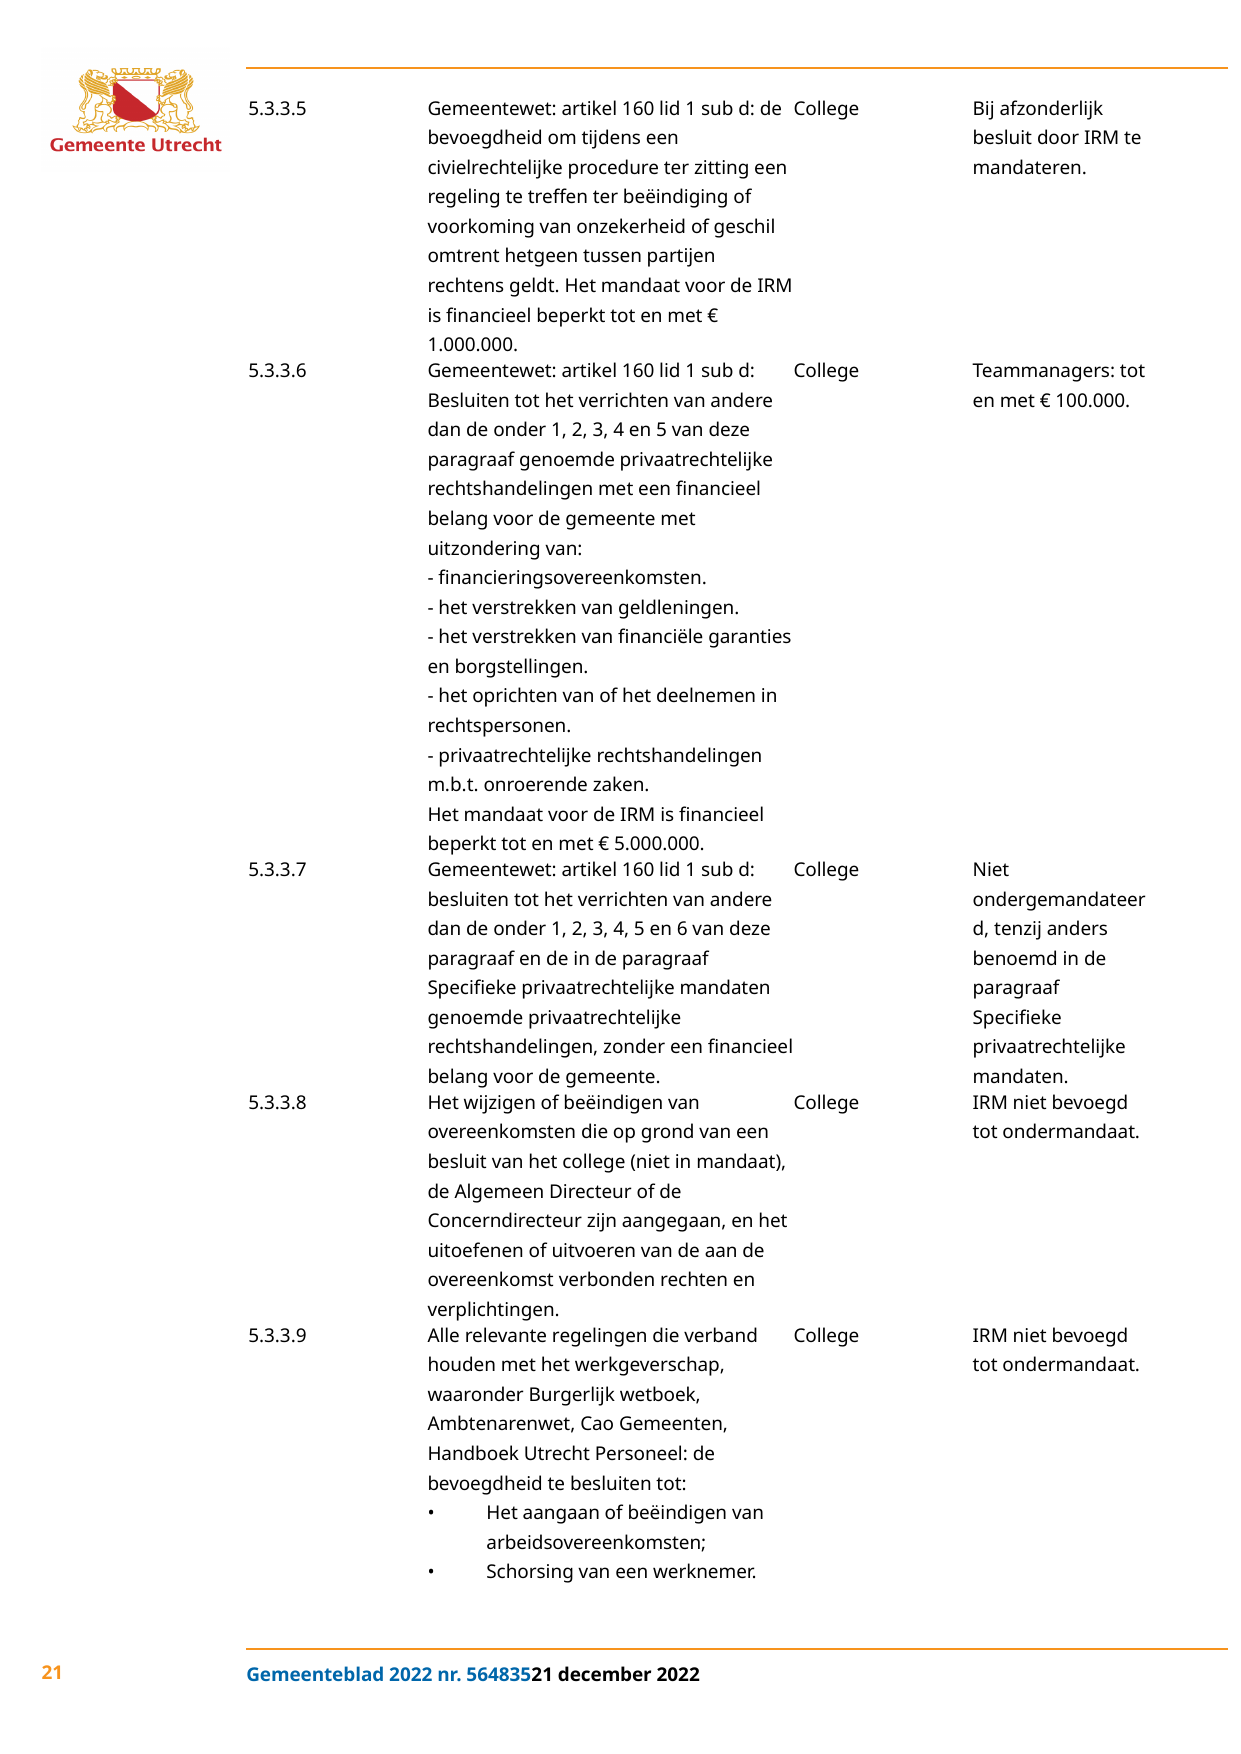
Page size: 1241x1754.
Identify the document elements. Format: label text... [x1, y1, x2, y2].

table_cell College [793, 1322, 972, 1584]
table_cell Niet ondergemandateerd, tenzij anders benoemd in de paragraaf Specifieke privaatrechtelijke mandaten. [973, 856, 1152, 1089]
table_cell Het wijzigen of beëindigen van overeenkomsten die op grond van een besluit van het college (niet in mandaat), de Algemeen Directeur of de Concerndirecteur zijn aangegaan, en het uitoefenen of uitvoeren van de aan de overeenkomst verbonden rechten en verplichtingen. [427, 1089, 793, 1322]
picture [41, 47, 231, 172]
table_cell College [793, 856, 972, 1089]
table_cell College [793, 95, 972, 357]
table_cell Gemeentewet: artikel 160 lid 1 sub d: besluiten tot het verrichten van andere dan de onder 1, 2, 3, 4, 5 en 6 van deze paragraaf en de in de paragraaf Specifieke privaatrechtelijke mandaten genoemde privaatrechtelijke rechtshandelingen, zonder een financieel belang voor de gemeente. [427, 856, 793, 1089]
table_cell Alle relevante regelingen die verband houden met het werkgeverschap, waaronder Burgerlijk wetboek, Ambtenarenwet, Cao Gemeenten, Handboek Utrecht Personeel: de bevoegdheid te besluiten tot: Het aangaan of beëindigen van arbeidsovereenkomsten; Schorsing van een werknemer. [427, 1322, 793, 1584]
table_cell 5.3.3.9 [248, 1322, 427, 1584]
table_cell 5.3.3.7 [248, 856, 427, 1089]
table_cell 5.3.3.5 [248, 95, 427, 357]
table_cell Teammanagers: tot en met € 100.000. [973, 357, 1152, 856]
table_cell IRM niet bevoegd tot ondermandaat. [973, 1089, 1152, 1322]
table_cell Gemeentewet: artikel 160 lid 1 sub d: de bevoegdheid om tijdens een civielrechtelijke procedure ter zitting een regeling te treffen ter beëindiging of voorkoming van onzekerheid of geschil omtrent hetgeen tussen partijen rechtens geldt. Het mandaat voor de IRM is financieel beperkt tot en met € 1.000.000. [427, 95, 793, 357]
table_cell 5.3.3.6 [248, 357, 427, 856]
table_cell Bij afzonderlijk besluit door IRM te mandateren. [973, 95, 1152, 357]
table_cell IRM niet bevoegd tot ondermandaat. [973, 1322, 1152, 1584]
table_cell Gemeentewet: artikel 160 lid 1 sub d: Besluiten tot het verrichten van andere dan de onder 1, 2, 3, 4 en 5 van deze paragraaf genoemde privaatrechtelijke rechtshandelingen met een financieel belang voor de gemeente met uitzondering van: - financieringsovereenkomsten. - het verstrekken van geldleningen. - het verstrekken van financiële garanties en borgstellingen. - het oprichten van of het deelnemen in rechtspersonen. - privaatrechtelijke rechtshandelingen m.b.t. onroerende zaken. Het mandaat voor de IRM is financieel beperkt tot en met € 5.000.000. [427, 357, 793, 856]
table_cell 5.3.3.8 [248, 1089, 427, 1322]
table_cell College [793, 357, 972, 856]
table_cell College [793, 1089, 972, 1322]
